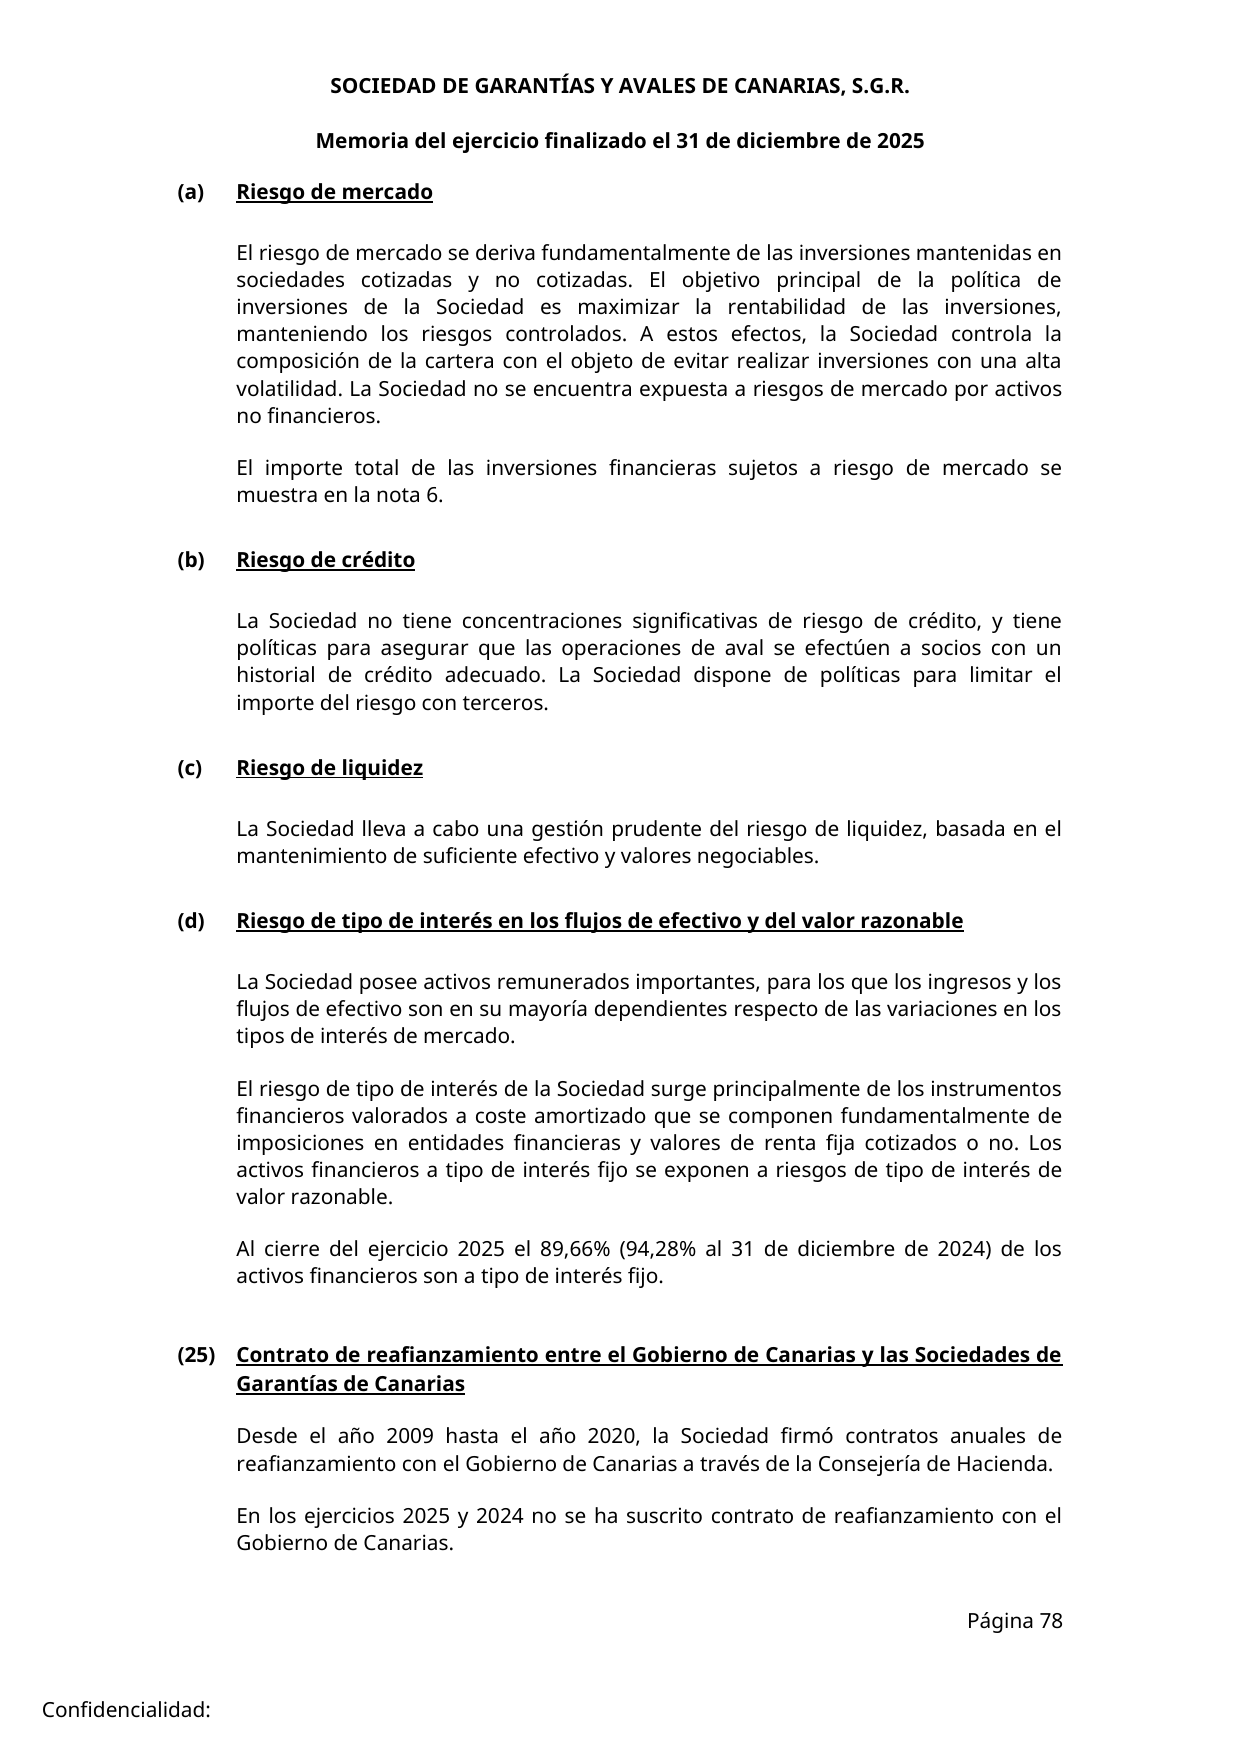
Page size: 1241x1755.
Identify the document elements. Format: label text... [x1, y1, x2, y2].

text En los ejercicios 2025 y 2024 no se ha suscrito contrato de reafianzamiento con el Gobierno de Canarias. [236, 1501, 1063, 1556]
text La Sociedad posee activos remunerados importantes, para los que los ingresos y los flujos de efectivo son en su mayoría dependientes respecto de las variaciones en los tipos de interés de mercado. [236, 968, 1063, 1049]
list Riesgo de crédito [177, 545, 1063, 574]
text El riesgo de mercado se deriva fundamentalmente de las inversiones mantenidas en sociedades cotizadas y no cotizadas. El objetivo principal de la política de inversiones de la Sociedad es maximizar la rentabilidad de las inversiones, manteniendo los riesgos controlados. A estos efectos, la Sociedad controla la composición de la cartera con el objeto de evitar realizar inversiones con una alta volatilidad. La Sociedad no se encuentra expuesta a riesgos de mercado por activos no financieros. [236, 239, 1063, 428]
list Riesgo de tipo de interés en los flujos de efectivo y del valor razonable [177, 906, 1063, 935]
text Al cierre del ejercicio 2025 el 89,66% (94,28% al 31 de diciembre de 2024) de los activos financieros son a tipo de interés fijo. [236, 1235, 1063, 1289]
text Desde el año 2009 hasta el año 2020, la Sociedad firmó contratos anuales de reafianzamiento con el Gobierno de Canarias a través de la Consejería de Hacienda. [236, 1422, 1063, 1476]
text El importe total de las inversiones financieras sujetos a riesgo de mercado se muestra en la nota 6. [236, 453, 1063, 508]
subtitle (25) Contrato de reafianzamiento entre el Gobierno de Canarias y las Sociedades de Garantías de Canarias [177, 1339, 1063, 1397]
text La Sociedad lleva a cabo una gestión prudente del riesgo de liquidez, basada en el mantenimiento de suficiente efectivo y valores negociables. [236, 814, 1063, 869]
text La Sociedad no tiene concentraciones significativas de riesgo de crédito, y tiene políticas para asegurar que las operaciones de aval se efectúen a socios con un historial de crédito adecuado. La Sociedad dispone de políticas para limitar el importe del riesgo con terceros. [236, 607, 1063, 715]
text El riesgo de tipo de interés de la Sociedad surge principalmente de los instrumentos financieros valorados a coste amortizado que se componen fundamentalmente de imposiciones en entidades financieras y valores de renta fija cotizados o no. Los activos financieros a tipo de interés fijo se exponen a riesgos de tipo de interés de valor razonable. [236, 1074, 1063, 1210]
list Riesgo de liquidez [177, 753, 1063, 781]
list Riesgo de mercado [177, 177, 1063, 206]
